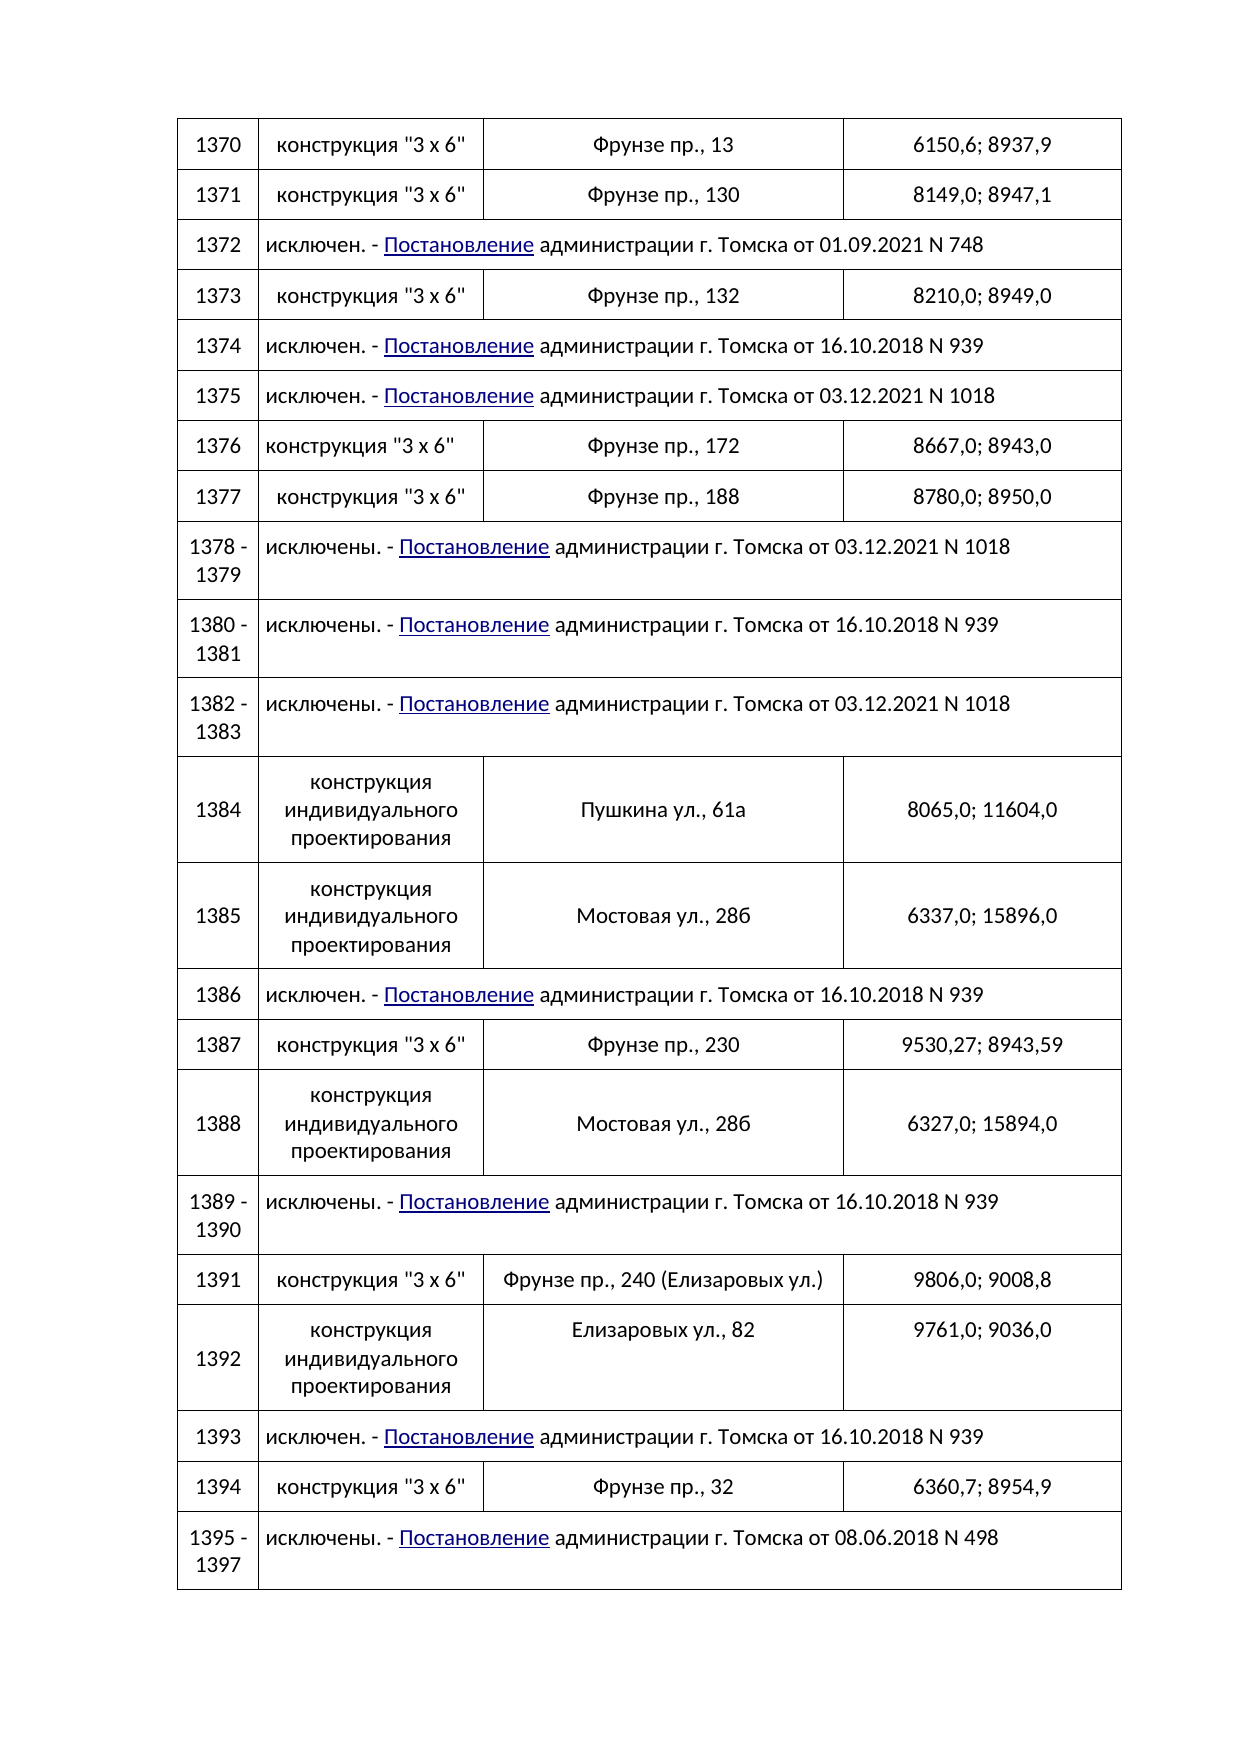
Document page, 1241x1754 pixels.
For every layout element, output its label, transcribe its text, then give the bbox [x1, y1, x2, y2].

table_cell 6337,0; 15896,0 [844, 863, 1121, 968]
table_cell конструкция "3 x 6" [259, 421, 483, 470]
table_cell Фрунзе пр., 132 [484, 270, 843, 319]
table_cell исключен. - Постановление администрации г. Томска от 16.10.2018 N 939 [259, 320, 1121, 370]
table_cell Фрунзе пр., 240 (Елизаровых ул.) [484, 1255, 843, 1304]
table_cell 8210,0; 8949,0 [844, 270, 1121, 319]
table_cell 1391 [178, 1255, 258, 1304]
table_cell 1388 [178, 1070, 258, 1175]
table_cell 1373 [178, 270, 258, 319]
table_cell исключены. - Постановление администрации г. Томска от 03.12.2021 N 1018 [259, 522, 1121, 599]
table_cell 1389 - 1390 [178, 1176, 258, 1254]
table_cell конструкция индивидуального проектирования [259, 863, 483, 968]
table_cell 8065,0; 11604,0 [844, 757, 1121, 862]
table_cell Фрунзе пр., 32 [484, 1462, 843, 1511]
table_cell Фрунзе пр., 130 [484, 170, 843, 219]
table_cell 1394 [178, 1462, 258, 1511]
table_cell исключены. - Постановление администрации г. Томска от 16.10.2018 N 939 [259, 600, 1121, 677]
table_cell 6327,0; 15894,0 [844, 1070, 1121, 1175]
table_cell Мостовая ул., 28б [484, 1070, 843, 1175]
table_cell 1376 [178, 421, 258, 470]
table_cell 1374 [178, 320, 258, 370]
table_cell 1380 - 1381 [178, 600, 258, 677]
table_cell 6360,7; 8954,9 [844, 1462, 1121, 1511]
table_cell 1387 [178, 1020, 258, 1069]
table_cell 8149,0; 8947,1 [844, 170, 1121, 219]
table_cell конструкция "3 x 6" [259, 1462, 483, 1511]
table_cell 1392 [178, 1305, 258, 1410]
table_cell исключен. - Постановление администрации г. Томска от 01.09.2021 N 748 [259, 220, 1121, 269]
table_cell 1385 [178, 863, 258, 968]
table_cell конструкция "3 x 6" [259, 1255, 483, 1304]
table_cell Елизаровых ул., 82 [484, 1305, 843, 1410]
table_cell исключены. - Постановление администрации г. Томска от 16.10.2018 N 939 [259, 1176, 1121, 1254]
table_cell конструкция "3 x 6" [259, 1020, 483, 1069]
table_cell 1377 [178, 471, 258, 521]
table_cell 6150,6; 8937,9 [844, 119, 1121, 168]
table_cell 1393 [178, 1411, 258, 1461]
table_cell конструкция "3 x 6" [259, 270, 483, 319]
table_cell 1395 - 1397 [178, 1512, 258, 1589]
table_cell конструкция индивидуального проектирования [259, 1070, 483, 1175]
table_cell 1375 [178, 371, 258, 420]
table_cell Пушкина ул., 61а [484, 757, 843, 862]
table_cell 9761,0; 9036,0 [844, 1305, 1121, 1410]
table_cell 1372 [178, 220, 258, 269]
table_cell 9806,0; 9008,8 [844, 1255, 1121, 1304]
table_cell исключены. - Постановление администрации г. Томска от 08.06.2018 N 498 [259, 1512, 1121, 1589]
table_cell исключены. - Постановление администрации г. Томска от 03.12.2021 N 1018 [259, 678, 1121, 756]
table_cell 1370 [178, 119, 258, 168]
table_cell конструкция индивидуального проектирования [259, 757, 483, 862]
table_cell Фрунзе пр., 230 [484, 1020, 843, 1069]
table_cell конструкция "3 x 6" [259, 471, 483, 521]
table_cell Фрунзе пр., 13 [484, 119, 843, 168]
table_cell Фрунзе пр., 188 [484, 471, 843, 521]
table_cell исключен. - Постановление администрации г. Томска от 16.10.2018 N 939 [259, 969, 1121, 1019]
table_cell 1386 [178, 969, 258, 1019]
table_cell 1384 [178, 757, 258, 862]
table_cell 1378 - 1379 [178, 522, 258, 599]
table_cell Фрунзе пр., 172 [484, 421, 843, 470]
table_cell исключен. - Постановление администрации г. Томска от 16.10.2018 N 939 [259, 1411, 1121, 1461]
table_cell 1371 [178, 170, 258, 219]
table_cell 8780,0; 8950,0 [844, 471, 1121, 521]
table_cell исключен. - Постановление администрации г. Томска от 03.12.2021 N 1018 [259, 371, 1121, 420]
table_cell 8667,0; 8943,0 [844, 421, 1121, 470]
table_cell 1382 - 1383 [178, 678, 258, 756]
table_cell Мостовая ул., 28б [484, 863, 843, 968]
table_cell 9530,27; 8943,59 [844, 1020, 1121, 1069]
table_cell конструкция "3 x 6" [259, 170, 483, 219]
table_cell конструкция индивидуального проектирования [259, 1305, 483, 1410]
table_cell конструкция "3 x 6" [259, 119, 483, 168]
